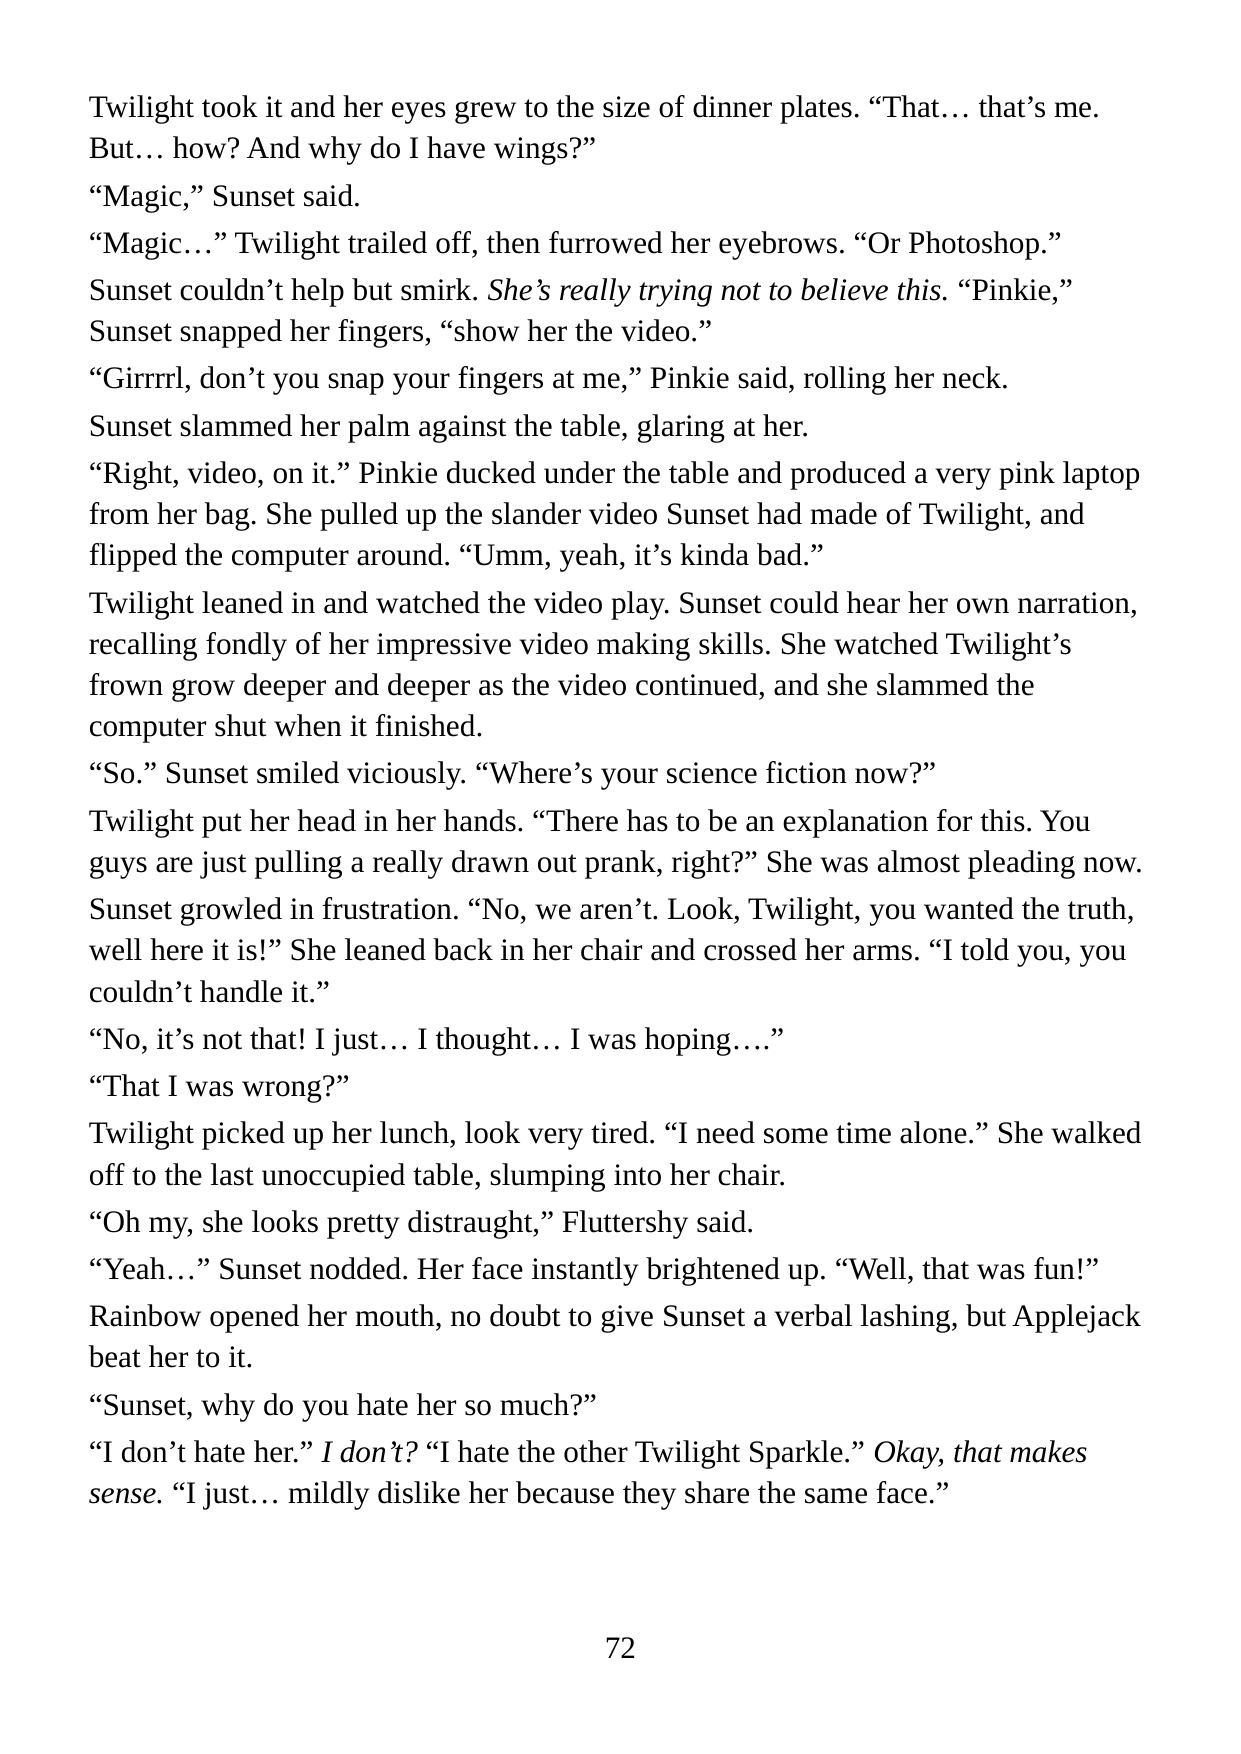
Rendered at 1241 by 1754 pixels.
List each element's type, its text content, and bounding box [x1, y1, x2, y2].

text “Magic…” Twilight trailed off, then furrowed her eyebrows. “Or Photoshop.” [88, 224, 1152, 260]
text Sunset growled in frustration. “No, we aren’t. Look, Twilight, you wanted the truth, well here it is!” She leaned back in her chair and crossed her arms. “I told you, you couldn’t handle it.” [88, 890, 1152, 1009]
text “Girrrrl, don’t you snap your fingers at me,” Pinkie said, rolling her neck. [88, 360, 1152, 396]
text Rainbow opened her mouth, no doubt to give Sunset a verbal lashing, but Applejack beat her to it. [88, 1297, 1152, 1374]
text Twilight picked up her lunch, look very tired. “I need some time alone.” She walked off to the last unoccupied table, slumping into her chair. [88, 1114, 1152, 1192]
text “Sunset, why do you hate her so much?” [88, 1386, 1152, 1422]
text “Magic,” Sunset said. [88, 177, 1152, 213]
text “No, it’s not that! I just… I thought… I was hoping….” [88, 1020, 1152, 1056]
text Sunset slammed her palm against the table, glaring at her. [88, 407, 1152, 443]
text “Yeah…” Sunset nodded. Her face instantly brightened up. “Well, that was fun!” [88, 1250, 1152, 1286]
text “That I was wrong?” [88, 1067, 1152, 1103]
text Twilight leaned in and watched the video play. Sunset could hear her own narration, recalling fondly of her impressive video making skills. She watched Twilight’s frown grow deeper and deeper as the video continued, and she slammed the computer shut when it finished. [88, 584, 1152, 743]
text Twilight put her head in her hands. “There has to be an explanation for this. You guys are just pulling a really drawn out prank, right?” She was almost pleading now. [88, 802, 1152, 879]
text Twilight took it and her eyes grew to the size of dinner plates. “That… that’s me. But… how? And why do I have wings?” [88, 88, 1152, 166]
text “So.” Sunset smiled viciously. “Where’s your science fiction now?” [88, 755, 1152, 791]
text “Right, video, on it.” Pinkie ducked under the table and produced a very pink laptop from her bag. She pulled up the slander video Sunset had made of Twilight, and flipped the computer around. “Umm, yeah, it’s kinda bad.” [88, 454, 1152, 573]
text Sunset couldn’t help but smirk. She’s really trying not to believe this. “Pinkie,” Sunset snapped her fingers, “show her the video.” [88, 271, 1152, 348]
text “Oh my, she looks pretty distraught,” Fluttershy said. [88, 1203, 1152, 1239]
text “I don’t hate her.” I don’t? “I hate the other Twilight Sparkle.” Okay, that makes sense. “I just… mildly dislike her because they share the same face.” [88, 1433, 1152, 1510]
